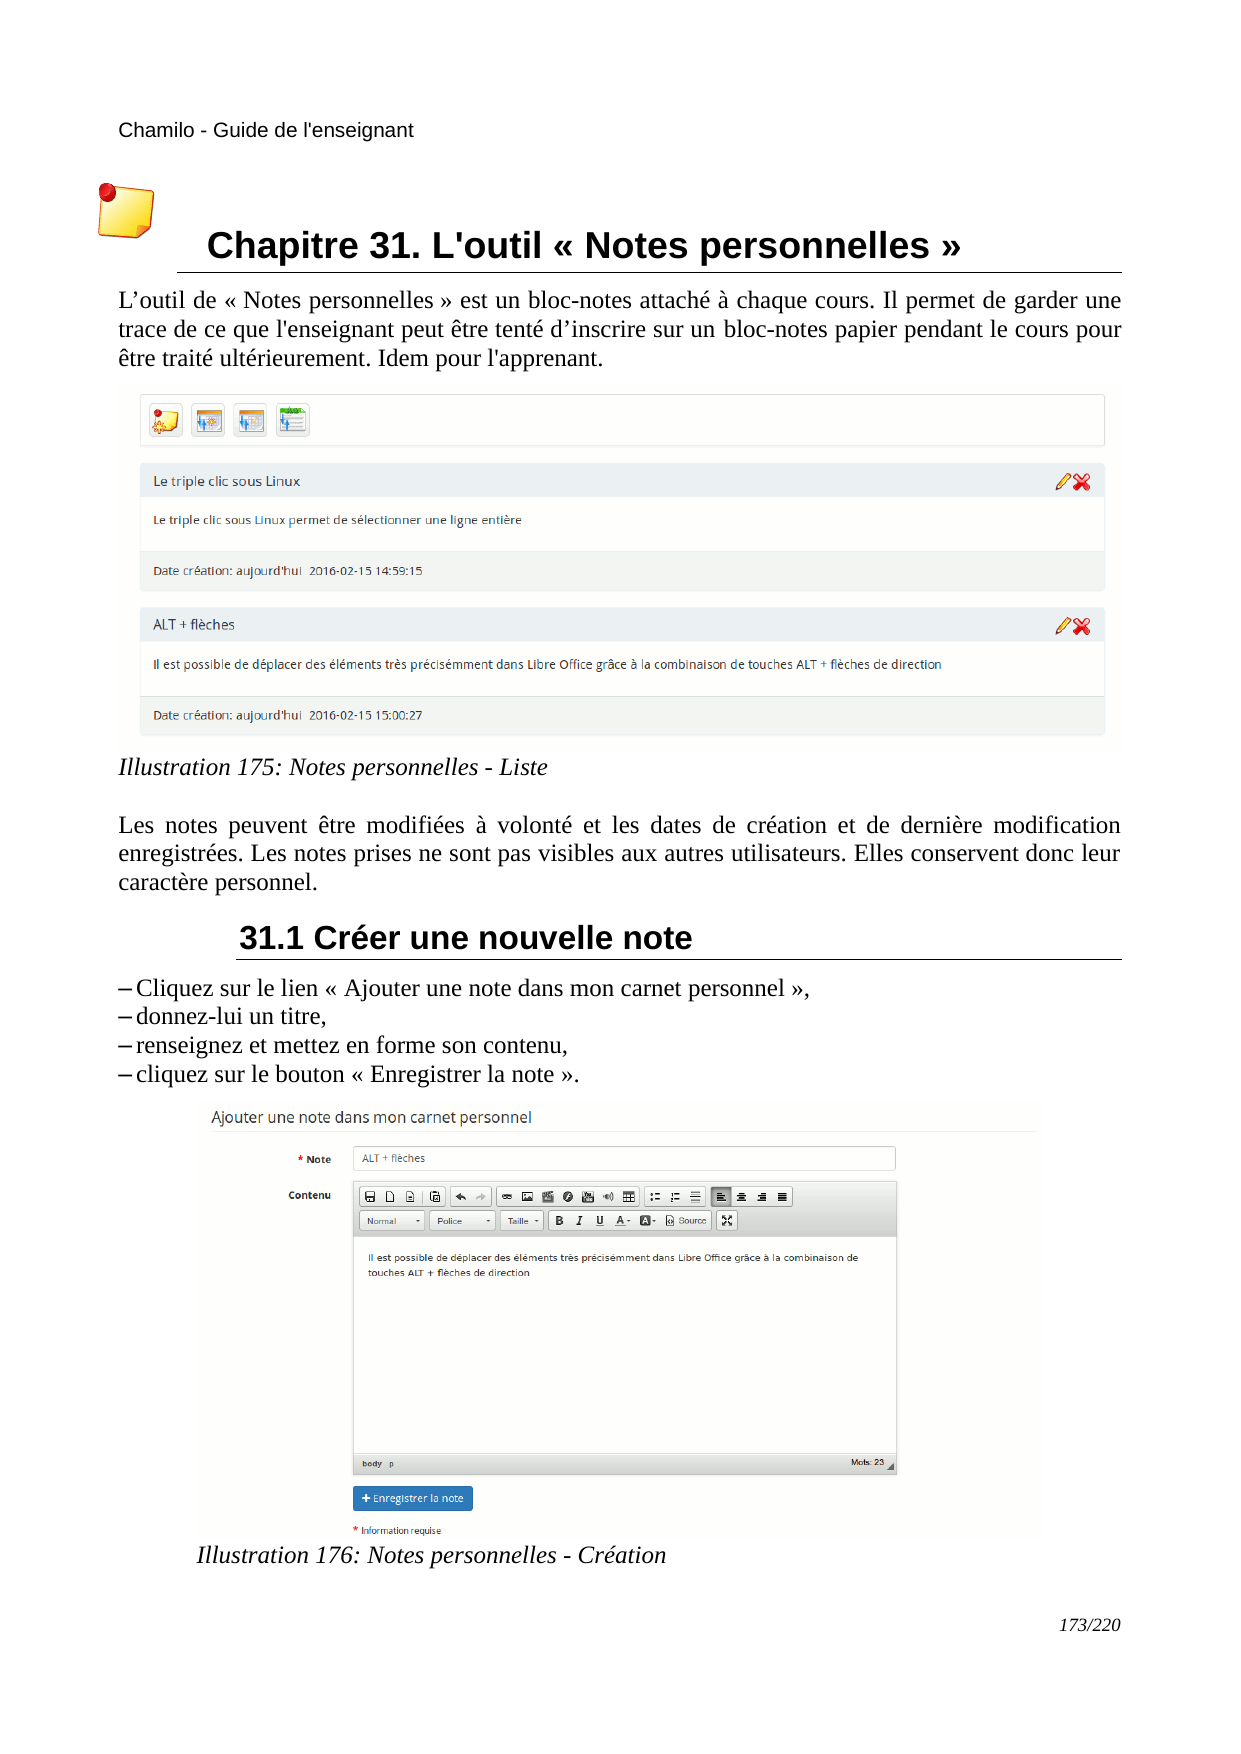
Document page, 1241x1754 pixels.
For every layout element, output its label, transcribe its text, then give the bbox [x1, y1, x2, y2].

subtitle L'outil « Notes personnelles » [177, 190, 1122, 272]
subtitle Créer une nouvelle note [236, 915, 1122, 959]
text L’outil de « Notes personnelles » est un bloc-notes attaché à chaque cours. Il permet de garder une trace de ce que l'enseignant peut être tenté d’inscrire sur un bloc-notes papier pendant le cours pour être traité ultérieurement. Idem pour l'apprenant. [118, 285, 1122, 372]
list renseignez et mettez en forme son contenu, [118, 1030, 1122, 1059]
picture [118, 384, 1122, 753]
picture [196, 1100, 1044, 1540]
text Les notes peuvent être modifiées à volonté et les dates de création et de dernière modification enregistrées. Les notes prises ne sont pas visibles aux autres utilisateurs. Elles conservent donc leur caractère personnel. [118, 810, 1122, 896]
list cliquez sur le bouton « Enregistrer la note ». [118, 1059, 1122, 1088]
list Cliquez sur le lien « Ajouter une note dans mon carnet personnel », [118, 973, 1122, 1001]
list donnez-lui un titre, [118, 1001, 1122, 1030]
text Illustration 175: Notes personnelles - Liste [118, 753, 1122, 781]
text Illustration 176: Notes personnelles - Création [196, 1540, 1043, 1569]
